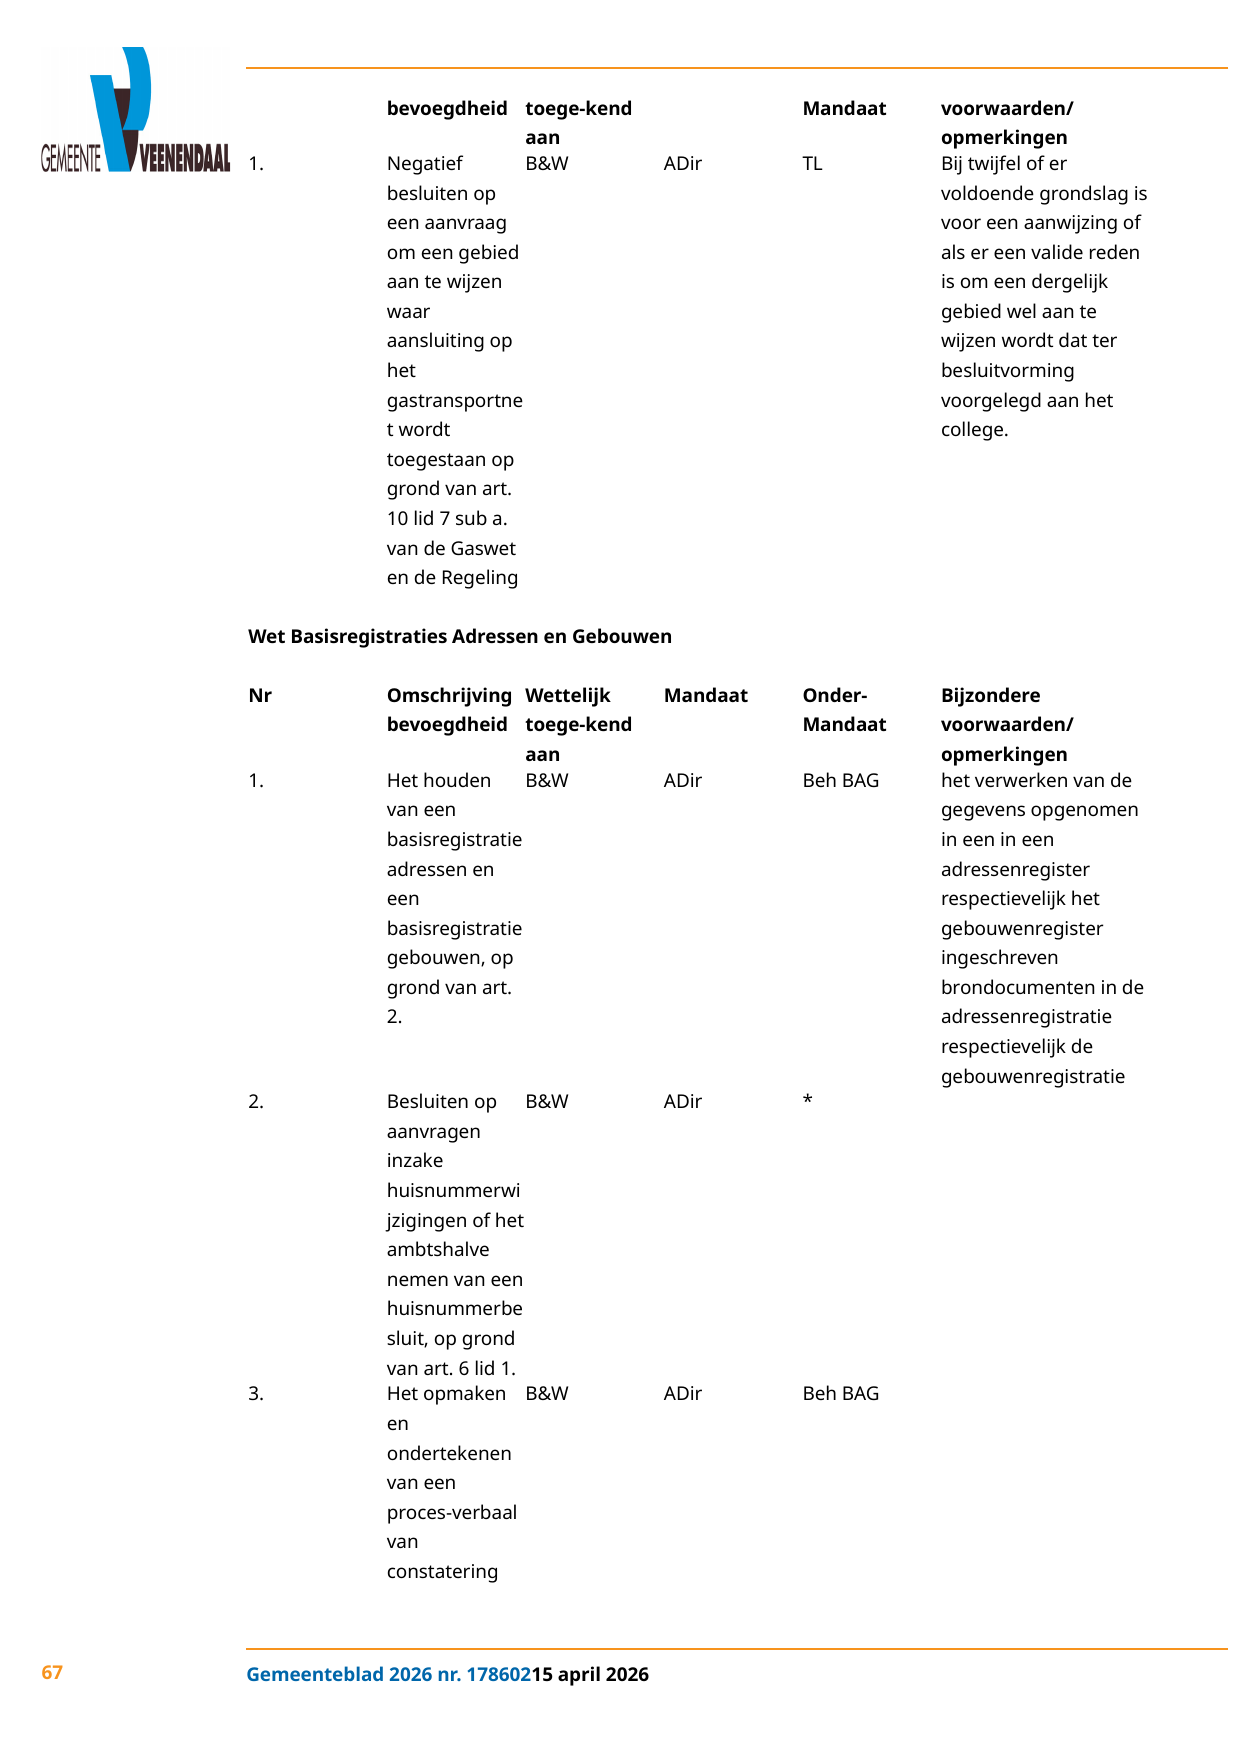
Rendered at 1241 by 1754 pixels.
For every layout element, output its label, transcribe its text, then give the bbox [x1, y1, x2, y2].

picture [41, 47, 130, 172]
table_cell 1. [248, 150, 387, 590]
table_header [664, 95, 802, 150]
table_cell Het houden van een basisregistratie adressen en een basisregistratie gebouwen, op grond van art. 2. [387, 767, 525, 1088]
table_cell B&W [525, 1381, 664, 1584]
table_header Omschrijving bevoegdheid [387, 682, 525, 767]
table_cell TL [802, 150, 941, 590]
table_cell ADir [664, 767, 802, 1088]
table_cell * [802, 1089, 941, 1381]
table_header Nr [248, 682, 387, 767]
table_cell Beh BAG [802, 1381, 941, 1584]
table_cell ADir [664, 1381, 802, 1584]
table_cell 3. [248, 1381, 387, 1584]
table_header bevoegdheid [387, 95, 525, 150]
table_cell [941, 1381, 1152, 1584]
table_header Onder- Mandaat [802, 682, 941, 767]
table_cell B&W [525, 150, 664, 590]
table_cell [941, 1089, 1152, 1381]
table_cell B&W [525, 767, 664, 1088]
table_cell Het opmaken en ondertekenen van een proces-verbaal van constatering [387, 1381, 525, 1584]
table_header Mandaat [802, 95, 941, 150]
table_cell Besluiten op aanvragen inzake huisnummerwijzigingen of het ambtshalve nemen van een huisnummerbesluit, op grond van art. 6 lid 1. [387, 1089, 525, 1381]
table_cell het verwerken van de gegevens opgenomen in een in een adressenregister respectievelijk het gebouwenregister ingeschreven brondocumenten in de adressenregistratie respectievelijk de gebouwenregistratie [941, 767, 1152, 1088]
table_header Wettelijk toege-kend aan [525, 682, 664, 767]
picture [123, 47, 231, 172]
table_cell ADir [664, 150, 802, 590]
table_cell Beh BAG [802, 767, 941, 1088]
table_cell B&W [525, 1089, 664, 1381]
text Wet Basisregistraties Adressen en Gebouwen [248, 623, 1152, 648]
table_cell 2. [248, 1089, 387, 1381]
table_cell Bij twijfel of er voldoende grondslag is voor een aanwijzing of als er een valide reden is om een dergelijk gebied wel aan te wijzen wordt dat ter besluitvorming voorgelegd aan het college. [941, 150, 1152, 590]
table_header [248, 95, 387, 150]
table_header Bijzondere voorwaarden/ opmerkingen [941, 682, 1152, 767]
table_cell ADir [664, 1089, 802, 1381]
table_header toege-kend aan [525, 95, 664, 150]
table_cell Negatief besluiten op een aanvraag om een gebied aan te wijzen waar aansluiting op het gastransportnet wordt toegestaan op grond van art. 10 lid 7 sub a. van de Gaswet en de Regeling [387, 150, 525, 590]
table_header voorwaarden/ opmerkingen [941, 95, 1152, 150]
table_cell 1. [248, 767, 387, 1088]
table_header Mandaat [664, 682, 802, 767]
